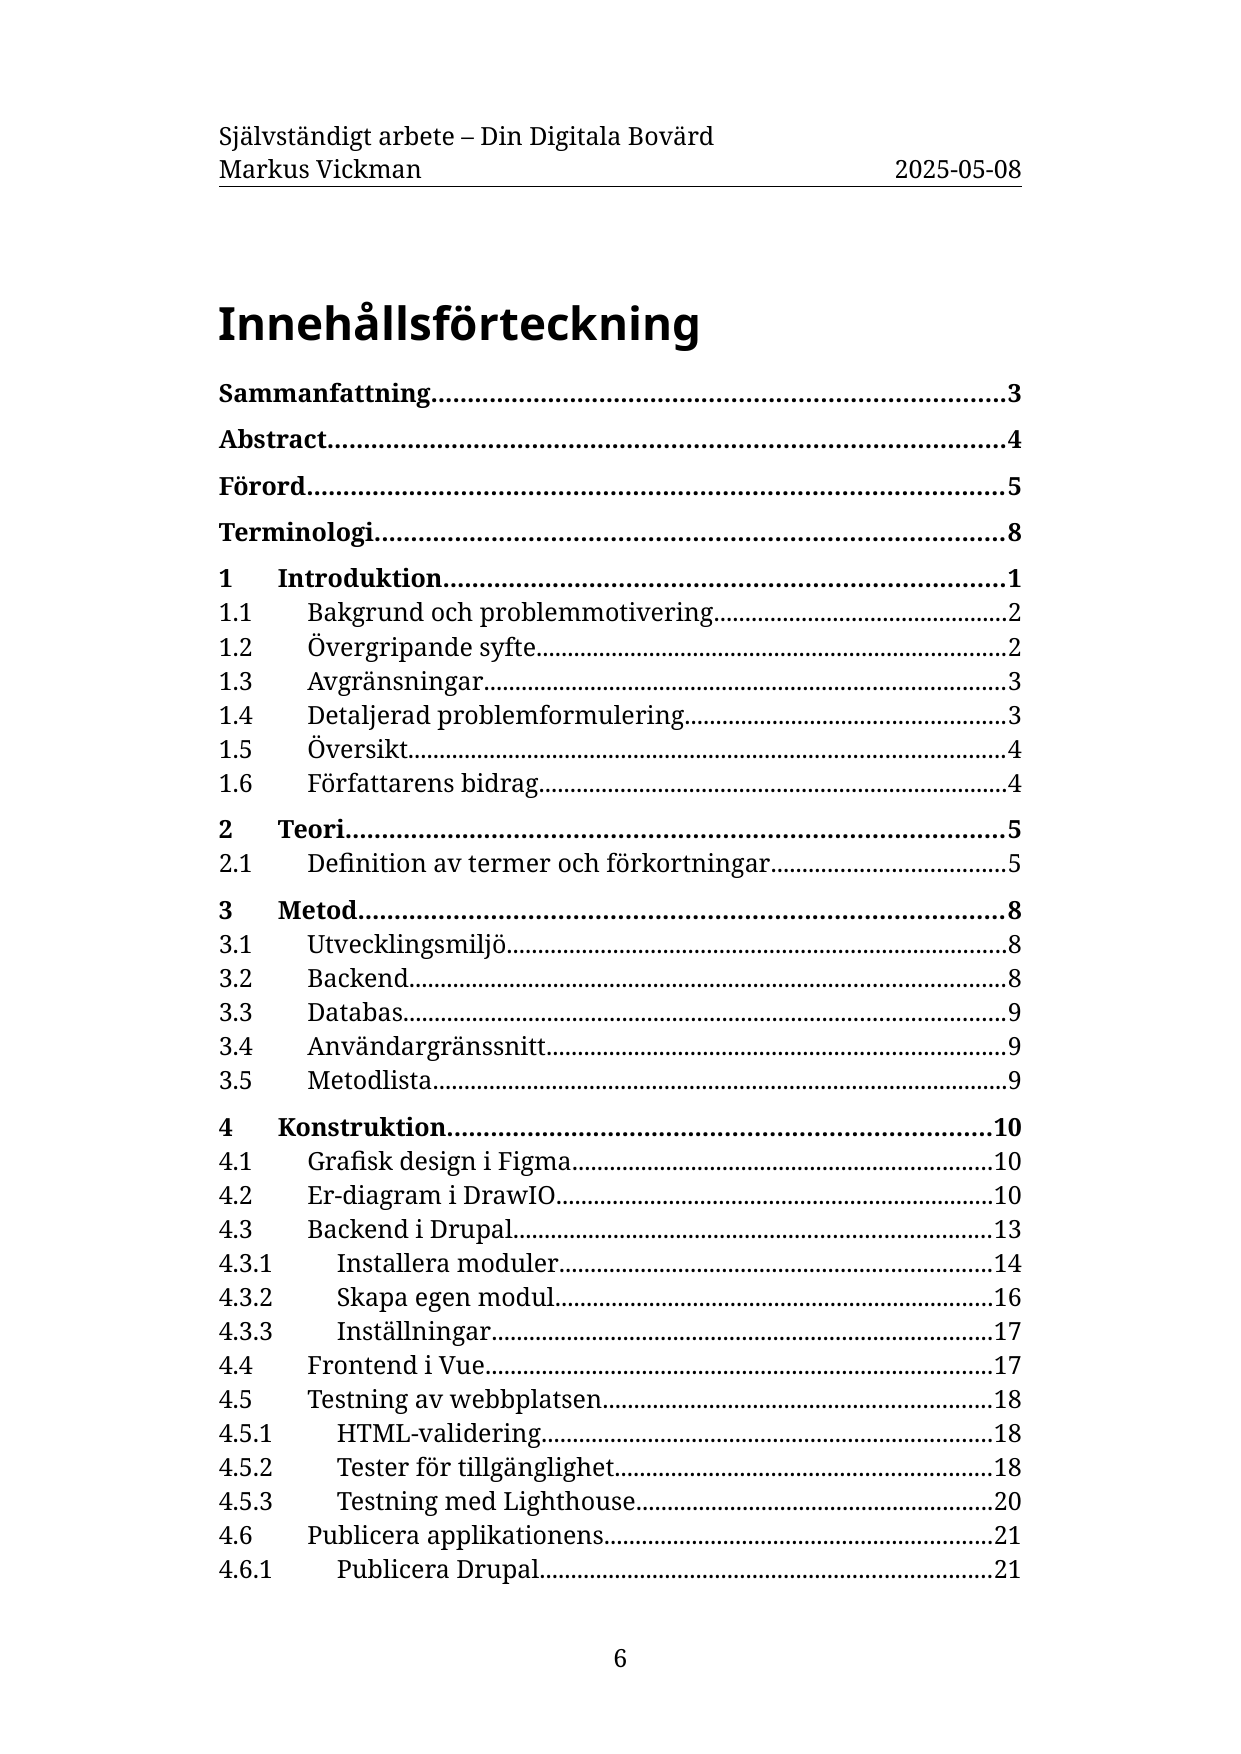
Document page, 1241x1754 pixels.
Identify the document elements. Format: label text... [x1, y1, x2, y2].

text 2.1 Definition av termer och förkortningar 5 [218, 846, 1022, 880]
text 3.5 Metodlista 9 [218, 1063, 1022, 1097]
text Abstract 4 [218, 422, 1022, 456]
text 4 Konstruktion 10 [218, 1109, 1022, 1143]
text Sammanfattning 3 [218, 375, 1022, 409]
text 4.2 Er-diagram i DrawIO 10 [218, 1177, 1022, 1211]
text 1.4 Detaljerad problemformulering 3 [218, 697, 1022, 731]
text 3.2 Backend 8 [218, 961, 1022, 994]
text 3.4 Användargränssnitt 9 [218, 1029, 1022, 1063]
text 1 Introduktion 1 [218, 561, 1022, 595]
text Terminologi 8 [218, 514, 1022, 549]
text 1.6 Författarens bidrag 4 [218, 765, 1022, 799]
text 4.1 Grafisk design i Figma 10 [218, 1143, 1022, 1177]
text 4.3 Backend i Drupal 13 [218, 1211, 1022, 1245]
text 4.5.2 Tester för tillgänglighet 18 [218, 1450, 1022, 1484]
text 4.6 Publicera applikationens 21 [218, 1518, 1022, 1552]
text 4.3.3 Inställningar 17 [218, 1313, 1022, 1348]
text 3.3 Databas 9 [218, 994, 1022, 1029]
text 2 Teori 5 [218, 812, 1022, 846]
text 3.1 Utvecklingsmiljö 8 [218, 926, 1022, 961]
text 1.1 Bakgrund och problemmotivering 2 [218, 595, 1022, 629]
subtitle Innehållsförteckning [218, 291, 1022, 353]
text 4.5.3 Testning med Lighthouse 20 [218, 1484, 1022, 1518]
text 1.2 Övergripande syfte 2 [218, 629, 1022, 663]
text Förord 5 [218, 468, 1022, 502]
text 1.3 Avgränsningar 3 [218, 663, 1022, 697]
text 4.3.1 Installera moduler 14 [218, 1245, 1022, 1279]
text 1.5 Översikt 4 [218, 731, 1022, 765]
text 4.6.1 Publicera Drupal 21 [218, 1552, 1022, 1586]
text 4.5 Testning av webbplatsen 18 [218, 1382, 1022, 1416]
text 3 Metod 8 [218, 892, 1022, 926]
text 4.3.2 Skapa egen modul 16 [218, 1279, 1022, 1313]
text 4.4 Frontend i Vue 17 [218, 1348, 1022, 1382]
text 4.5.1 HTML-validering 18 [218, 1416, 1022, 1450]
